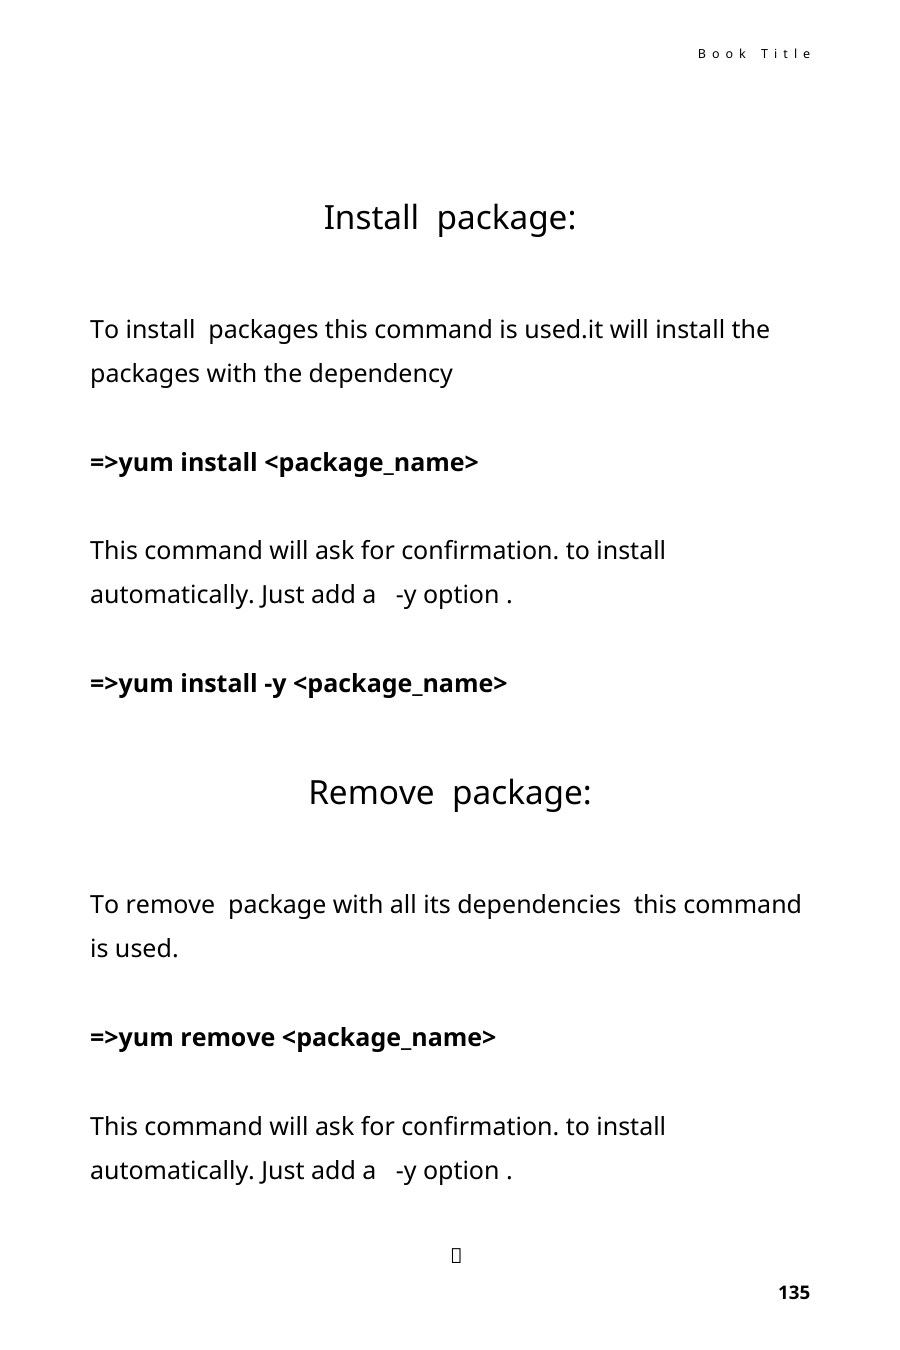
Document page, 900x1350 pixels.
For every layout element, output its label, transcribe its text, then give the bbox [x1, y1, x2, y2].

text =>yum install -y <package_name> [90, 666, 810, 700]
text To remove package with all its dependencies this command is used. [90, 887, 810, 965]
text =>yum remove <package_name> [90, 1019, 810, 1054]
text To install packages this command is used.it will install the packages with the dependency [90, 311, 810, 390]
text This command will ask for confirmation. to install automatically. Just add a -y option . [90, 533, 810, 611]
text Remove package: [90, 769, 810, 814]
text =>yum install <package_name> [90, 444, 810, 478]
text Install package: [90, 193, 810, 239]
text This command will ask for confirmation. to install automatically. Just add a -y option . [90, 1108, 810, 1186]
